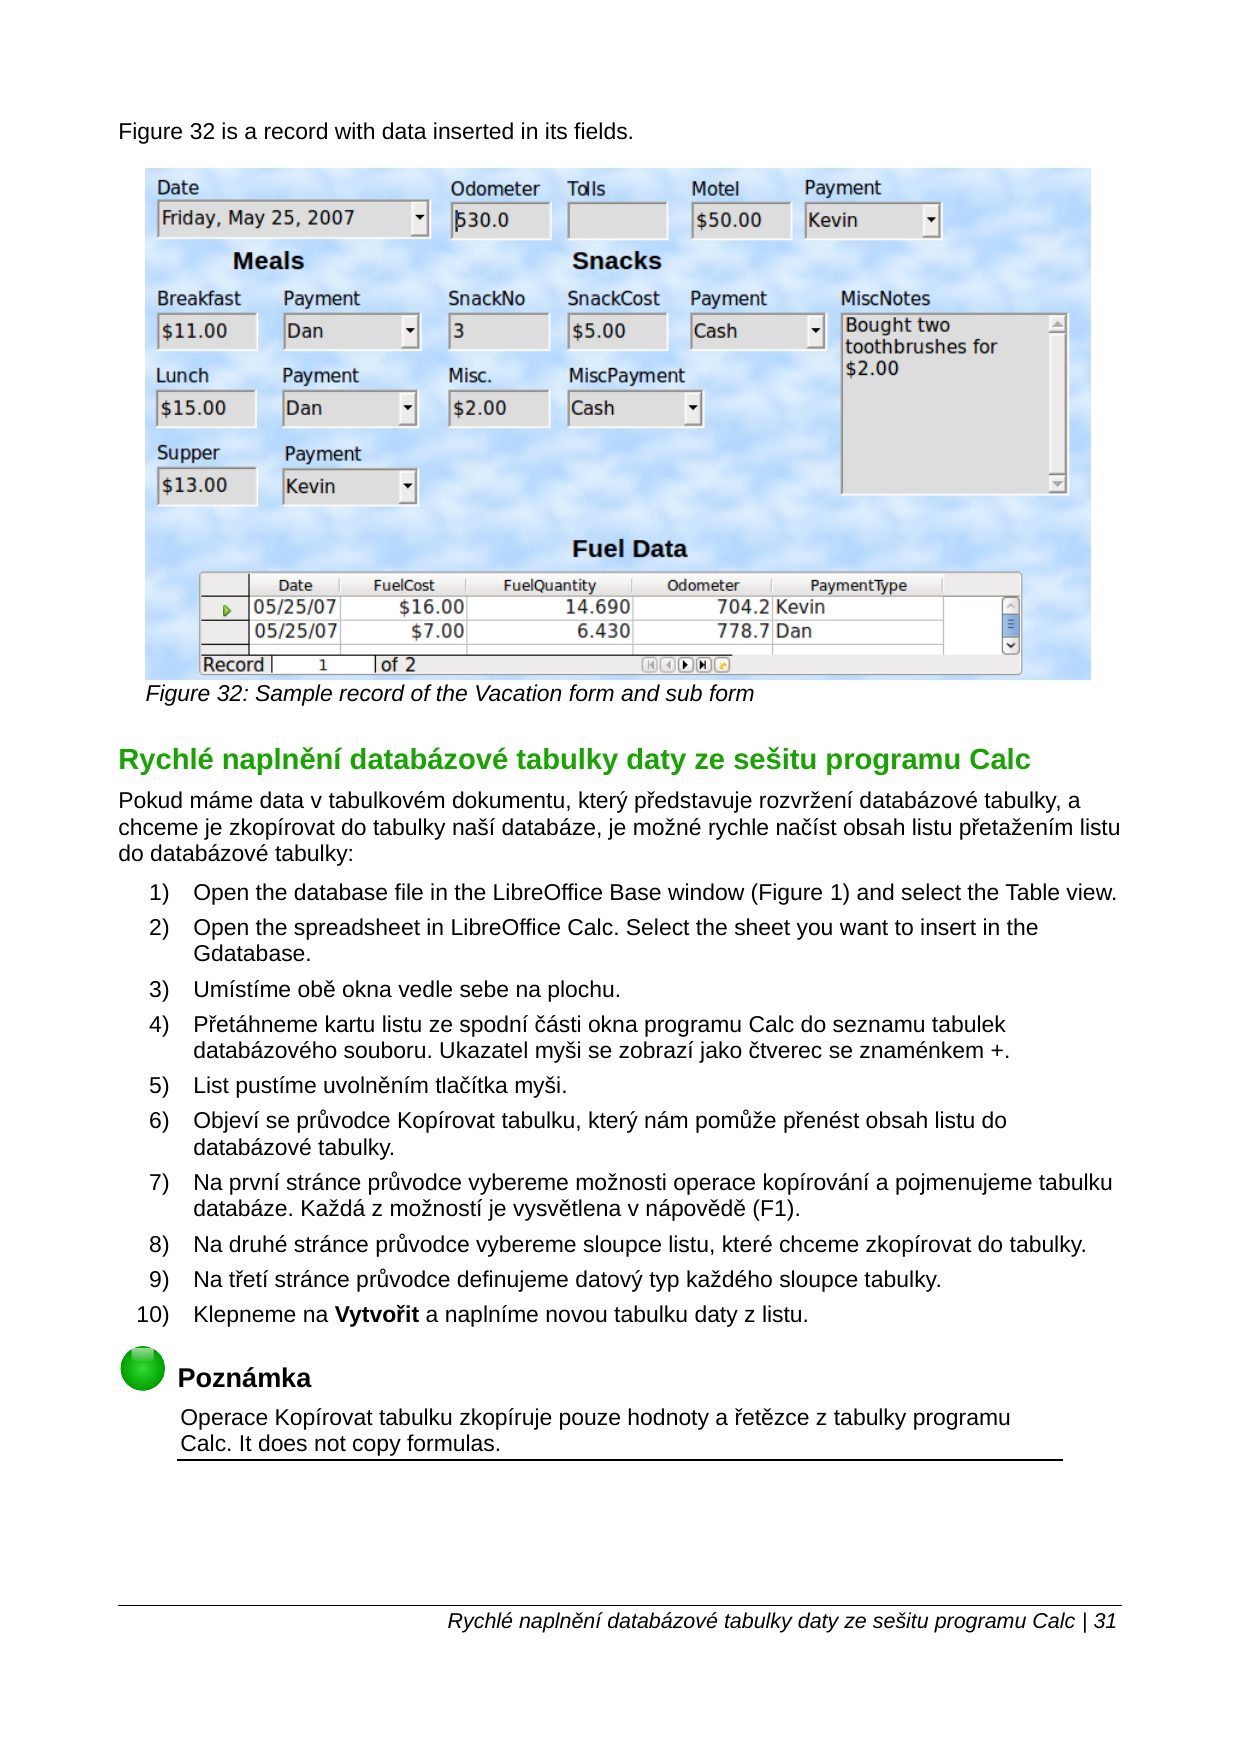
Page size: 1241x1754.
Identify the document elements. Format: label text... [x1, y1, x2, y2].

list Na první stránce průvodce vybereme možnosti operace kopírování a pojmenujeme tabulku databáze. Každá z možností je vysvětlena v nápovědě (F1). [169, 1169, 1122, 1222]
list Přetáhneme kartu listu ze spodní části okna programu Calc do seznamu tabulek databázového souboru. Ukazatel myši se zobrazí jako čtverec se znaménkem +. [169, 1011, 1122, 1063]
list List pustíme uvolněním tlačítka myši. [169, 1072, 1122, 1099]
text Pokud máme data v tabulkovém dokumentu, který představuje rozvržení databázové tabulky, a chceme je zkopírovat do tabulky naší databáze, je možné rychle načíst obsah listu přetažením listu do databázové tabulky: [118, 787, 1122, 866]
list Na třetí stránce průvodce definujeme datový typ každého sloupce tabulky. [169, 1266, 1122, 1292]
picture [145, 168, 1091, 680]
list Open the database file in the LibreOffice Base window (Figure 1) and select the Table view. [169, 879, 1122, 905]
list Objeví se průvodce Kopírovat tabulku, který nám pomůže přenést obsah listu do databázové tabulky. [169, 1107, 1122, 1160]
text Operace Kopírovat tabulku zkopíruje pouze hodnoty a řetězce z tabulky programu Calc. It does not copy formulas. [177, 1401, 1063, 1459]
subtitle Poznámka [118, 1344, 1122, 1393]
text Figure 32: Sample record of the Vacation form and sub form [145, 680, 1095, 706]
list Open the spreadsheet in LibreOffice Calc. Select the sheet you want to insert in the Gdatabase. [169, 914, 1122, 967]
text Figure 32 is a record with data inserted in its fields. [118, 118, 1122, 144]
list Umístíme obě okna vedle sebe na plochu. [169, 976, 1122, 1002]
list Klepneme na Vytvořit a naplníme novou tabulku daty z listu. [169, 1301, 1122, 1327]
list Na druhé stránce průvodce vybereme sloupce listu, které chceme zkopírovat do tabulky. [169, 1231, 1122, 1257]
subtitle Rychlé naplnění databázové tabulky daty ze sešitu programu Calc [118, 742, 1122, 775]
